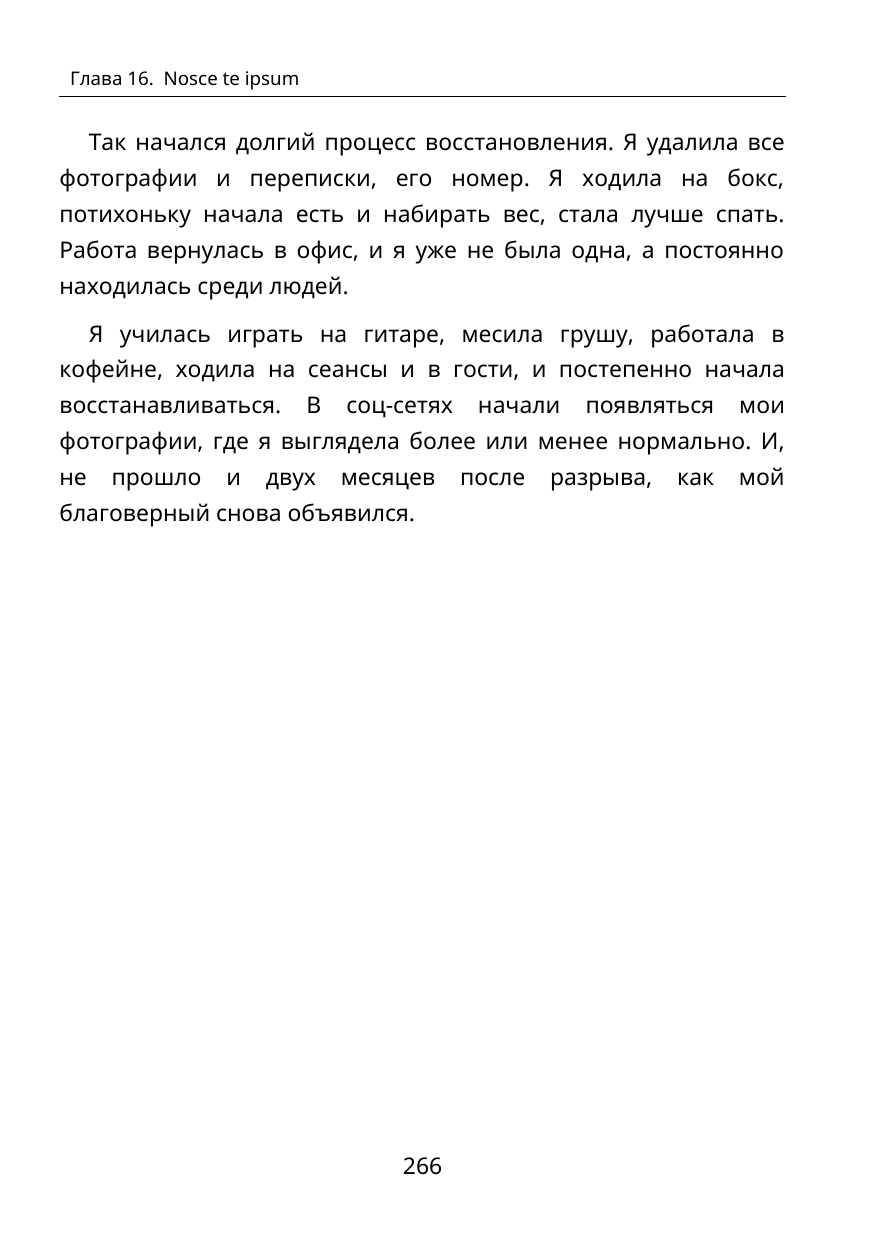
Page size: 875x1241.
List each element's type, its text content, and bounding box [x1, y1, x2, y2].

text Так начался долгий процесс восстановления. Я удалила все фотографии и переписки, его номер. Я ходила на бокс, потихоньку начала есть и набирать вес, стала лучше спать. Работа вернулась в офис, и я уже не была одна, а постоянно находилась среди людей. [59, 126, 786, 301]
text Я училась играть на гитаре, месила грушу, работала в кофейне, ходила на сеансы и в гости, и постепенно начала восстанавливаться. В соц-сетях начали появляться мои фотографии, где я выглядела более или менее нормально. И, не прошло и двух месяцев после разрыва, как мой благоверный снова объявился. [59, 317, 786, 528]
